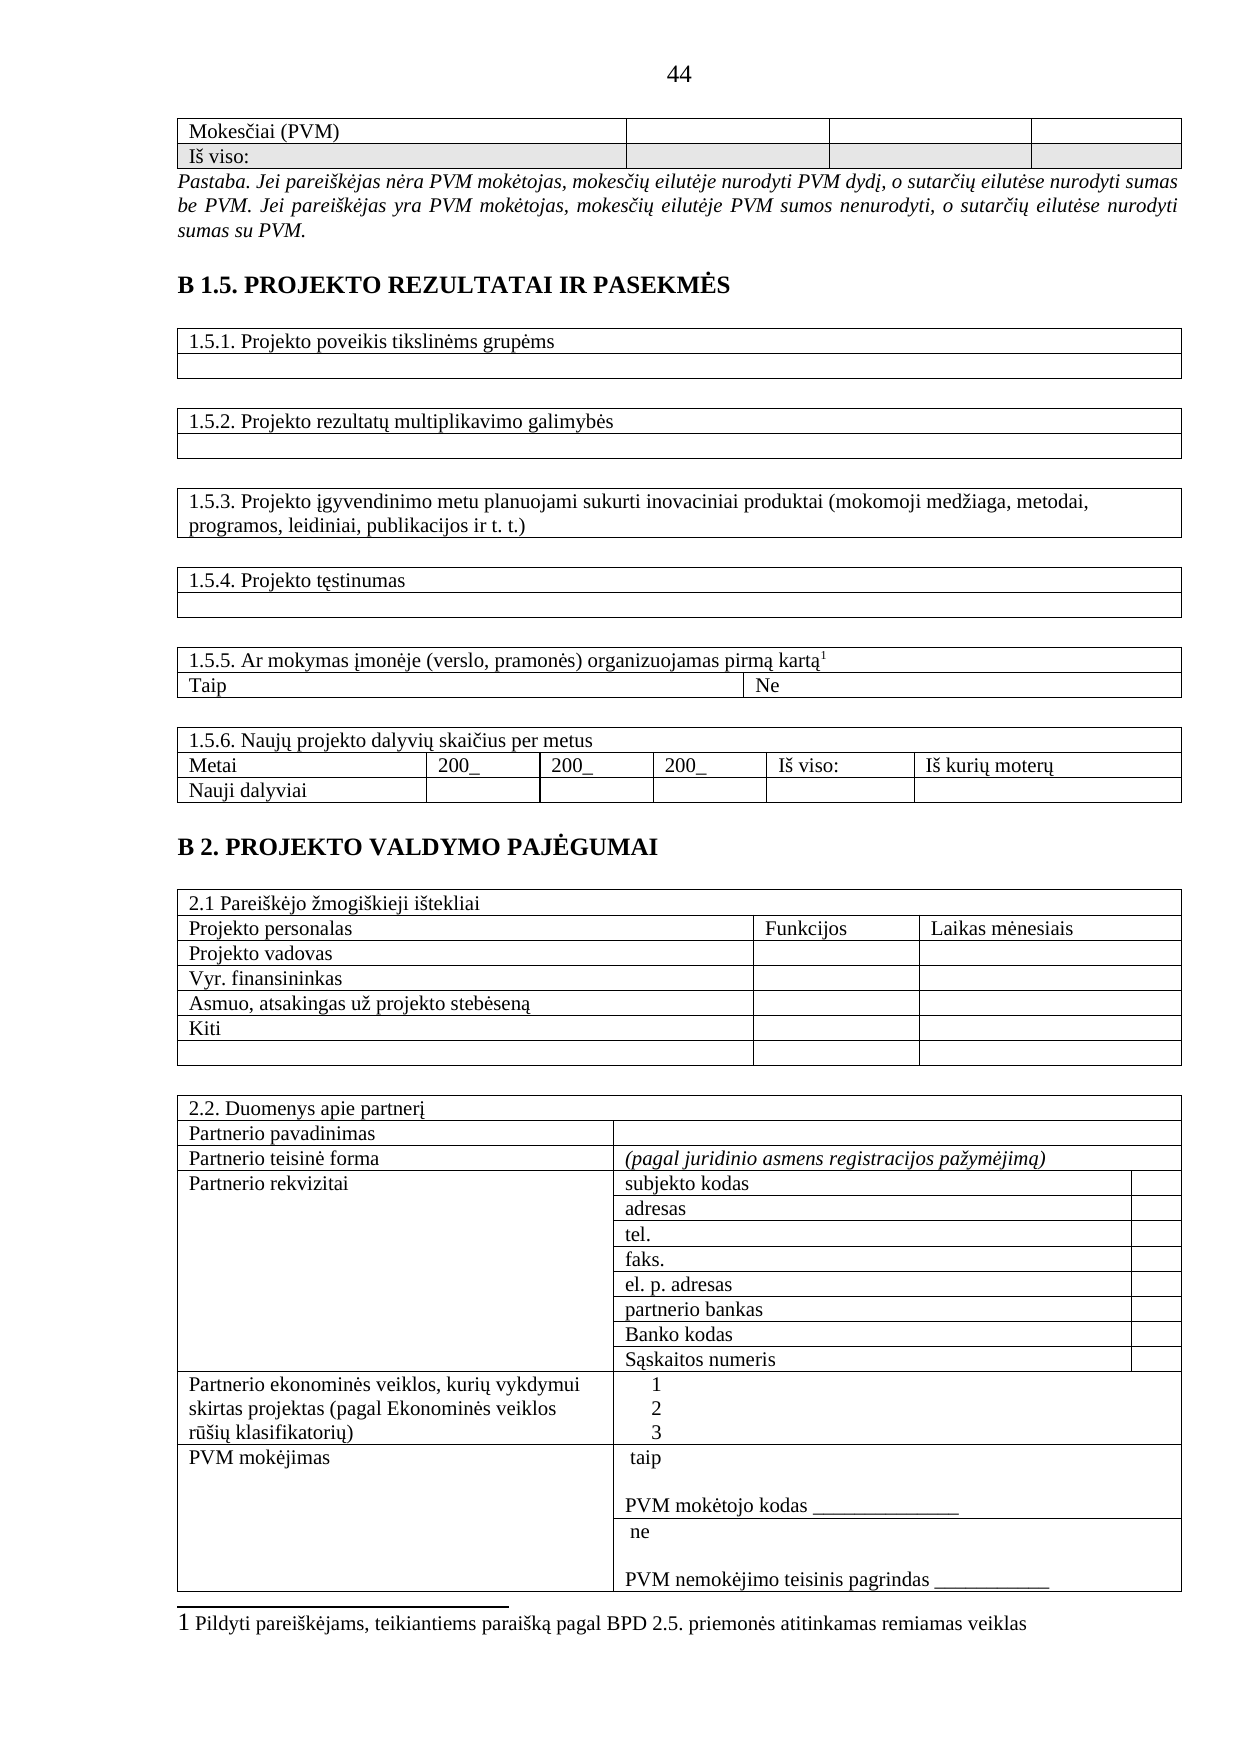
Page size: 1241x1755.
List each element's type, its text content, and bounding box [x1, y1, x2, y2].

table_cell [754, 1016, 919, 1040]
table_cell Partnerio rekvizitai [178, 1171, 613, 1371]
table_cell [1132, 1272, 1181, 1296]
table_cell [754, 966, 919, 990]
text Pastaba. Jei pareiškėjas nėra PVM mokėtojas, mokesčių eilutėje nurodyti PVM dydį, o sutarčių eilutėse nurodyti sumas be PVM. Jei pareiškėjas yra PVM mokėtojas, mokesčių eilutėje PVM sumos nenurodyti, o sutarčių eilutėse nurodyti sumas su PVM. [177, 169, 1181, 242]
table_cell [541, 778, 653, 802]
table_cell 1 2 3 [614, 1372, 1181, 1444]
table_cell [178, 1041, 753, 1065]
table_cell [1032, 144, 1181, 168]
table_cell ⁬ ne PVM nemokėjimo teisinis pagrindas ___________ [614, 1519, 1181, 1591]
table_cell [1132, 1322, 1181, 1346]
text B 1.5. PROJEKTO REZULTATAI IR PASEKMĖS [177, 270, 1181, 299]
table_cell el. p. adresas [614, 1272, 1131, 1296]
table_cell Partnerio ekonominės veiklos, kurių vykdymui skirtas projektas (pagal Ekonominės veiklos rūšių klasifikatorių) [178, 1372, 613, 1444]
table_cell [754, 1041, 919, 1065]
table_cell [178, 354, 1181, 378]
table_cell faks. [614, 1247, 1131, 1271]
table_cell partnerio bankas [614, 1297, 1131, 1321]
table_cell [178, 593, 1181, 617]
table_cell Taip [178, 673, 743, 697]
table_cell [920, 941, 1181, 965]
table_header 1.5.2. Projekto rezultatų multiplikavimo galimybės [178, 409, 1181, 433]
table_cell [1132, 1347, 1181, 1371]
table_cell [1032, 119, 1181, 143]
table_header 2.2. Duomenys apie partnerį [178, 1096, 1181, 1120]
table_cell [767, 778, 914, 802]
table_cell 200_ [541, 753, 653, 777]
table_cell [178, 434, 1181, 458]
table_cell Iš viso: [767, 753, 914, 777]
table_cell Kiti [178, 1016, 753, 1040]
table_cell adresas [614, 1196, 1131, 1220]
table_cell 200_ [654, 753, 766, 777]
table_cell [920, 991, 1181, 1015]
table_cell 200_ [427, 753, 539, 777]
table_header 1.5.6. Naujų projekto dalyvių skaičius per metus [178, 728, 1181, 752]
table_cell [920, 1016, 1181, 1040]
table_cell Partnerio pavadinimas [178, 1121, 613, 1145]
table_cell [654, 778, 766, 802]
table_cell [614, 1121, 1181, 1145]
table_cell [627, 119, 829, 143]
table_cell Ne [744, 673, 1181, 697]
table_cell [920, 1041, 1181, 1065]
table_cell [754, 941, 919, 965]
table_cell (pagal juridinio asmens registracijos pažymėjimą) [614, 1146, 1181, 1170]
table_cell Sąskaitos numeris [614, 1347, 1131, 1371]
table_cell Banko kodas [614, 1322, 1131, 1346]
table_cell Vyr. finansininkas [178, 966, 753, 990]
table_cell PVM mokėjimas [178, 1445, 613, 1591]
table_cell [1132, 1297, 1181, 1321]
table_cell Iš kurių moterų [915, 753, 1181, 777]
table_cell Nauji dalyviai [178, 778, 426, 802]
table_header 1.5.4. Projekto tęstinumas [178, 568, 1181, 592]
table_cell [920, 966, 1181, 990]
table_cell Laikas mėnesiais [920, 916, 1181, 939]
table_cell Iš viso: [178, 144, 626, 168]
table_cell Funkcijos [754, 916, 919, 939]
table_cell [1132, 1171, 1181, 1195]
table_cell Projekto personalas [178, 916, 753, 939]
table_cell [1132, 1196, 1181, 1220]
text B 2. PROJEKTO VALDYMO PAJĖGUMAI [177, 832, 1181, 861]
table_cell [627, 144, 829, 168]
table_cell Mokesčiai (PVM) [178, 119, 626, 143]
table_cell [830, 144, 1031, 168]
table_header 1.5.1. Projekto poveikis tikslinėms grupėms [178, 329, 1181, 353]
table_cell [754, 991, 919, 1015]
table_cell Metai [178, 753, 426, 777]
table_cell [915, 778, 1181, 802]
table_cell [830, 119, 1031, 143]
table_cell tel. [614, 1221, 1131, 1246]
table_cell subjekto kodas [614, 1171, 1131, 1195]
table_cell [427, 778, 539, 802]
table_cell ⁬ taip PVM mokėtojo kodas ______________ [614, 1445, 1181, 1517]
table_header 1.5.5. Ar mokymas įmonėje (verslo, pramonės) organizuojamas pirmą kartą [178, 648, 1181, 672]
table_cell Partnerio teisinė forma [178, 1146, 613, 1170]
table_cell [1132, 1247, 1181, 1271]
table_header 1.5.3. Projekto įgyvendinimo metu planuojami sukurti inovaciniai produktai (mokomoji medžiaga, metodai, programos, leidiniai, publikacijos ir t. t.) [178, 489, 1181, 537]
table_cell Projekto vadovas [178, 941, 753, 965]
table_cell [1132, 1221, 1181, 1246]
table_cell Asmuo, atsakingas už projekto stebėseną [178, 991, 753, 1015]
table_header 2.1 Pareiškėjo žmogiškieji ištekliai [178, 890, 1181, 914]
